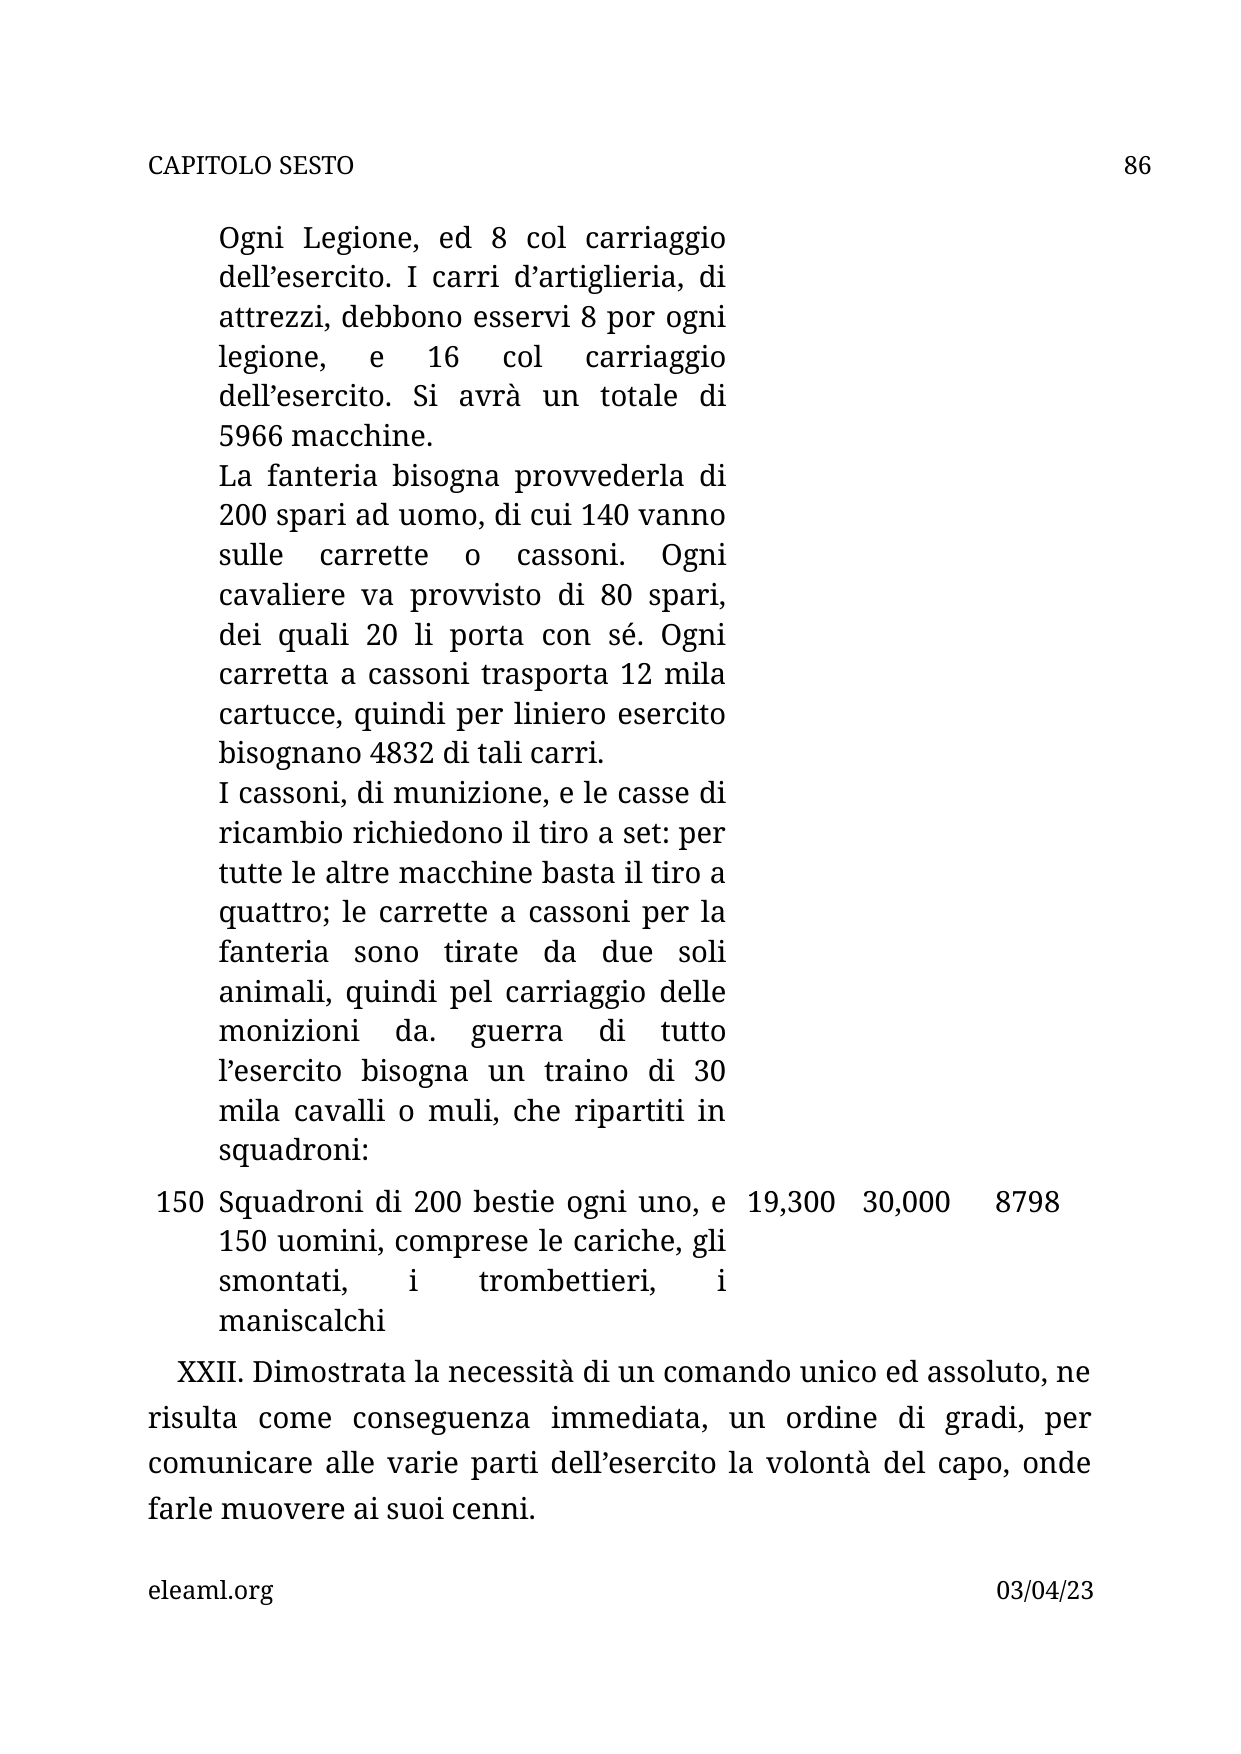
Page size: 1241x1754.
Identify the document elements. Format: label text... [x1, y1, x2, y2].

text XXII. Dimostrata la necessità di un comando unico ed assoluto, ne risulta come conseguenza immediata, un ordine di gradi, per comunicare alle varie parti dell’esercito la volontà del capo, onde farle muovere ai suoi cenni. [148, 1351, 1093, 1528]
table_cell 19,300 [733, 1175, 850, 1345]
table_cell 30,000 [850, 1175, 962, 1345]
table_cell 8798 [963, 1175, 1093, 1345]
table_cell 150 [148, 1175, 212, 1345]
table_cell Ogni Legione, ed 8 col carriaggio dell’esercito. I carri d’artiglieria, di attrezzi, debbono esservi 8 por ogni legione, e 16 col carriaggio dell’esercito. Si avrà un totale di 5966 macchine. La fanteria bisogna provvederla di 200 spari ad uomo, di cui 140 vanno sulle carrette o cassoni. Ogni cavaliere va provvisto di 80 spari, dei quali 20 li porta con sé. Ogni carretta a cassoni trasporta 12 mila cartucce, quindi per liniero esercito bisognano 4832 di tali carri. I cassoni, di munizione, e le casse di ricambio richiedono il tiro a set: per tutte le altre macchine basta il tiro a quattro; le carrette a cassoni per la fanteria sono tirate da due soli animali, quindi pel carriaggio delle monizioni da. guerra di tutto l’esercito bisogna un traino di 30 mila cavalli o muli, che ripartiti in squadroni: [213, 211, 732, 1175]
table_cell [148, 211, 212, 1175]
table_cell [963, 211, 1093, 1175]
table_cell [733, 211, 850, 1175]
table_cell [850, 211, 962, 1175]
table_cell Squadroni di 200 bestie ogni uno, e 150 uomini, comprese le cariche, gli smontati, i trombettieri, i maniscalchi [213, 1175, 732, 1345]
